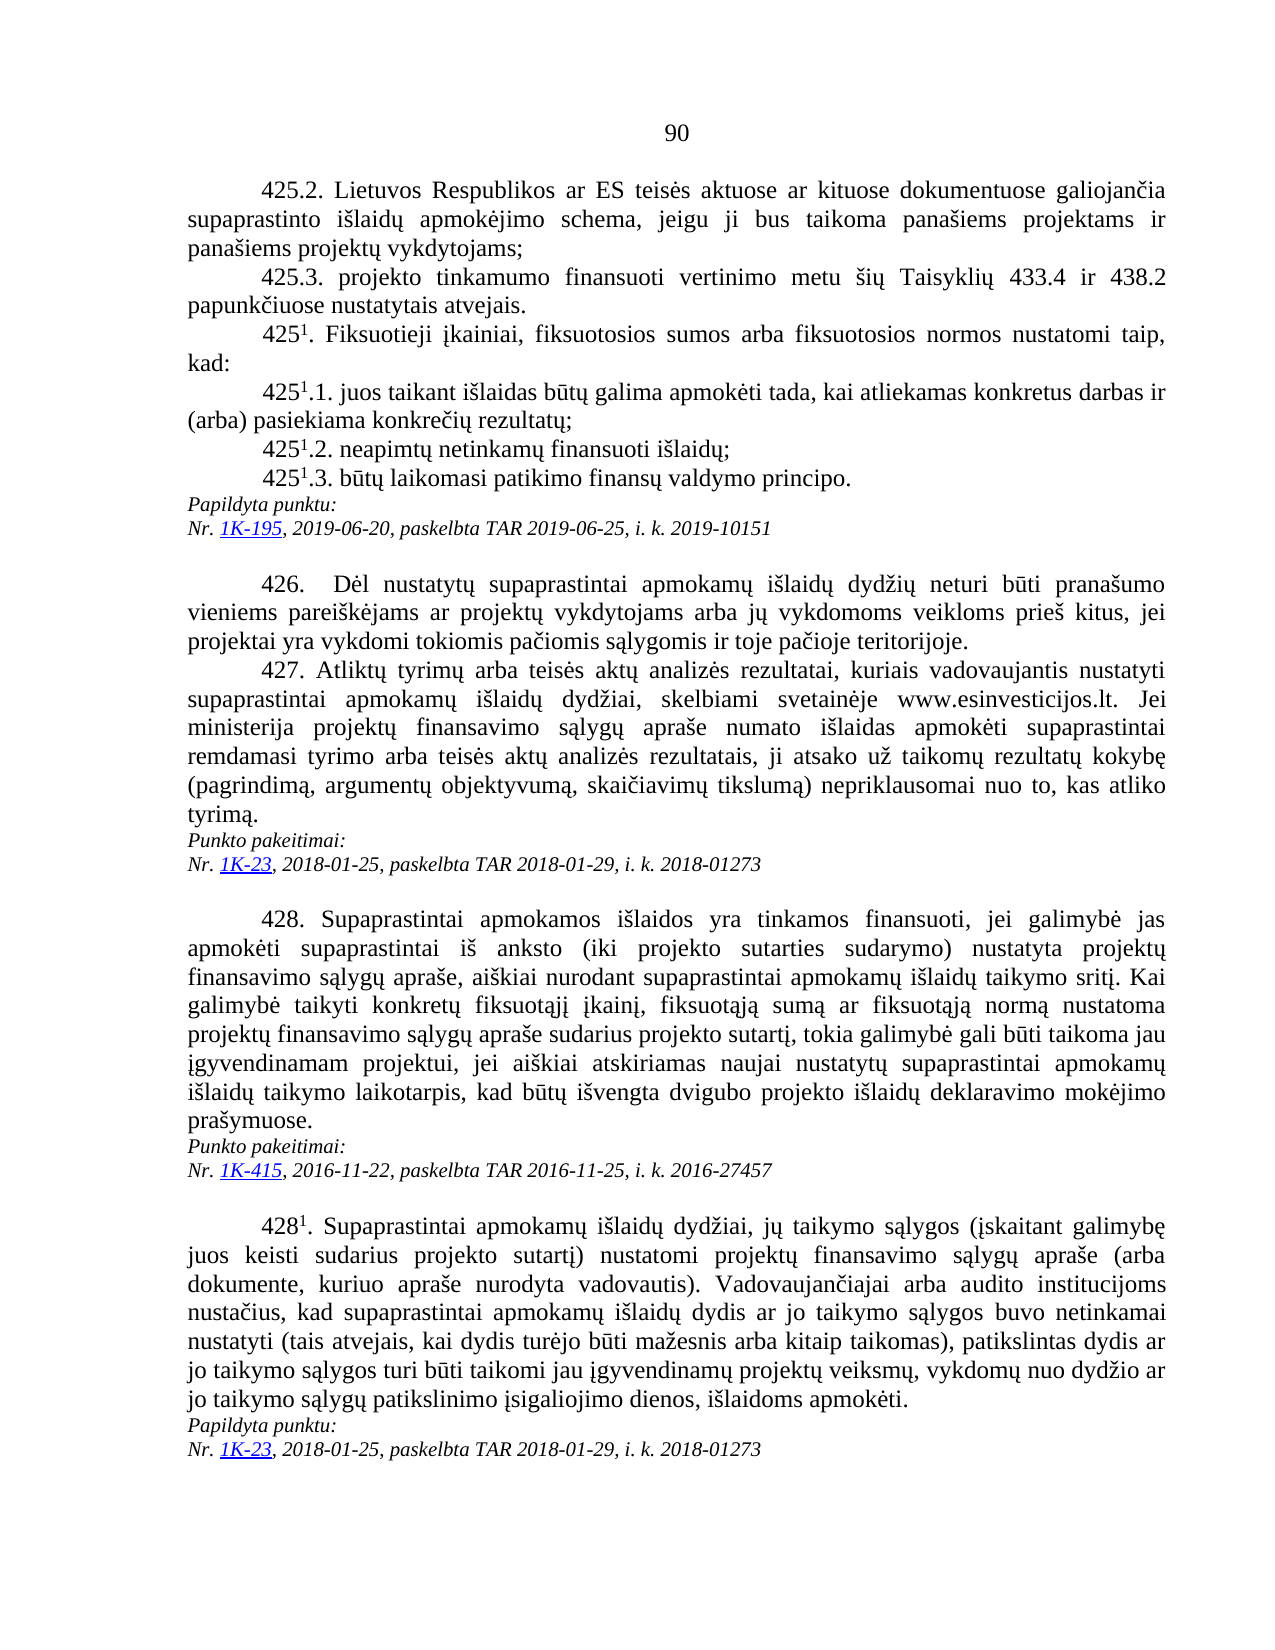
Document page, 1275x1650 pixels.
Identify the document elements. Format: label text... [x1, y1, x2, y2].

text 426. Dėl nustatytų supaprastintai apmokamų išlaidų dydžių neturi būti pranašumo vieniems pareiškėjams ar projektų vykdytojams arba jų vykdomoms veikloms prieš kitus, jei projektai yra vykdomi tokiomis pačiomis sąlygomis ir toje pačioje teritorijoje. [187, 569, 1167, 655]
text Nr. 1K-195, 2019-06-20, paskelbta TAR 2019-06-25, i. k. 2019-10151 [187, 516, 1167, 540]
text 428. Supaprastintai apmokamos išlaidos yra tinkamos finansuoti, jei galimybė jas apmokėti supaprastintai iš anksto (iki projekto sutarties sudarymo) nustatyta projektų finansavimo sąlygų apraše, aiškiai nurodant supaprastintai apmokamų išlaidų taikymo sritį. Kai galimybė taikyti konkretų fiksuotąjį įkainį, fiksuotąją sumą ar fiksuotąją normą nustatoma projektų finansavimo sąlygų apraše sudarius projekto sutartį, tokia galimybė gali būti taikoma jau įgyvendinamam projektui, jei aiškiai atskiriamas naujai nustatytų supaprastintai apmokamų išlaidų taikymo laikotarpis, kad būtų išvengta dvigubo projekto išlaidų deklaravimo mokėjimo prašymuose. [187, 904, 1167, 1134]
text 4251.1. juos taikant išlaidas būtų galima apmokėti tada, kai atliekamas konkretus darbas ir (arba) pasiekiama konkrečių rezultatų; [187, 377, 1167, 434]
text Nr. 1K-23, 2018-01-25, paskelbta TAR 2018-01-29, i. k. 2018-01273 [187, 852, 1167, 876]
text 425.2. Lietuvos Respublikos ar ES teisės aktuose ar kituose dokumentuose galiojančia supaprastinto išlaidų apmokėjimo schema, jeigu ji bus taikoma panašiems projektams ir panašiems projektų vykdytojams; [187, 176, 1167, 262]
text 4251. Fiksuotieji įkainiai, fiksuotosios sumos arba fiksuotosios normos nustatomi taip, kad: [187, 319, 1167, 377]
text Nr. 1K-415, 2016-11-22, paskelbta TAR 2016-11-25, i. k. 2016-27457 [187, 1158, 1167, 1182]
text 427. Atliktų tyrimų arba teisės aktų analizės rezultatai, kuriais vadovaujantis nustatyti supaprastintai apmokamų išlaidų dydžiai, skelbiami svetainėje www.esinvesticijos.lt. Jei ministerija projektų finansavimo sąlygų apraše numato išlaidas apmokėti supaprastintai remdamasi tyrimo arba teisės aktų analizės rezultatais, ji atsako už taikomų rezultatų kokybę (pagrindimą, argumentų objektyvumą, skaičiavimų tikslumą) nepriklausomai nuo to, kas atliko tyrimą. [187, 655, 1167, 827]
text Punkto pakeitimai: [187, 1134, 1167, 1158]
text Punkto pakeitimai: [187, 827, 1167, 852]
text 425.3. projekto tinkamumo finansuoti vertinimo metu šių Taisyklių 433.4 ir 438.2 papunkčiuose nustatytais atvejais. [187, 262, 1167, 319]
text 4251.2. neapimtų netinkamų finansuoti išlaidų; [187, 434, 1167, 463]
text Nr. 1K-23, 2018-01-25, paskelbta TAR 2018-01-29, i. k. 2018-01273 [187, 1437, 1167, 1461]
text Papildyta punktu: [187, 1412, 1167, 1437]
text 4281. Supaprastintai apmokamų išlaidų dydžiai, jų taikymo sąlygos (įskaitant galimybę juos keisti sudarius projekto sutartį) nustatomi projektų finansavimo sąlygų apraše (arba dokumente, kuriuo apraše nurodyta vadovautis). Vadovaujančiajai arba audito institucijoms nustačius, kad supaprastintai apmokamų išlaidų dydis ar jo taikymo sąlygos buvo netinkamai nustatyti (tais atvejais, kai dydis turėjo būti mažesnis arba kitaip taikomas), patikslintas dydis ar jo taikymo sąlygos turi būti taikomi jau įgyvendinamų projektų veiksmų, vykdomų nuo dydžio ar jo taikymo sąlygų patikslinimo įsigaliojimo dienos, išlaidoms apmokėti. [187, 1211, 1167, 1412]
text 4251.3. būtų laikomasi patikimo finansų valdymo principo. [187, 463, 1167, 492]
text Papildyta punktu: [187, 492, 1167, 516]
